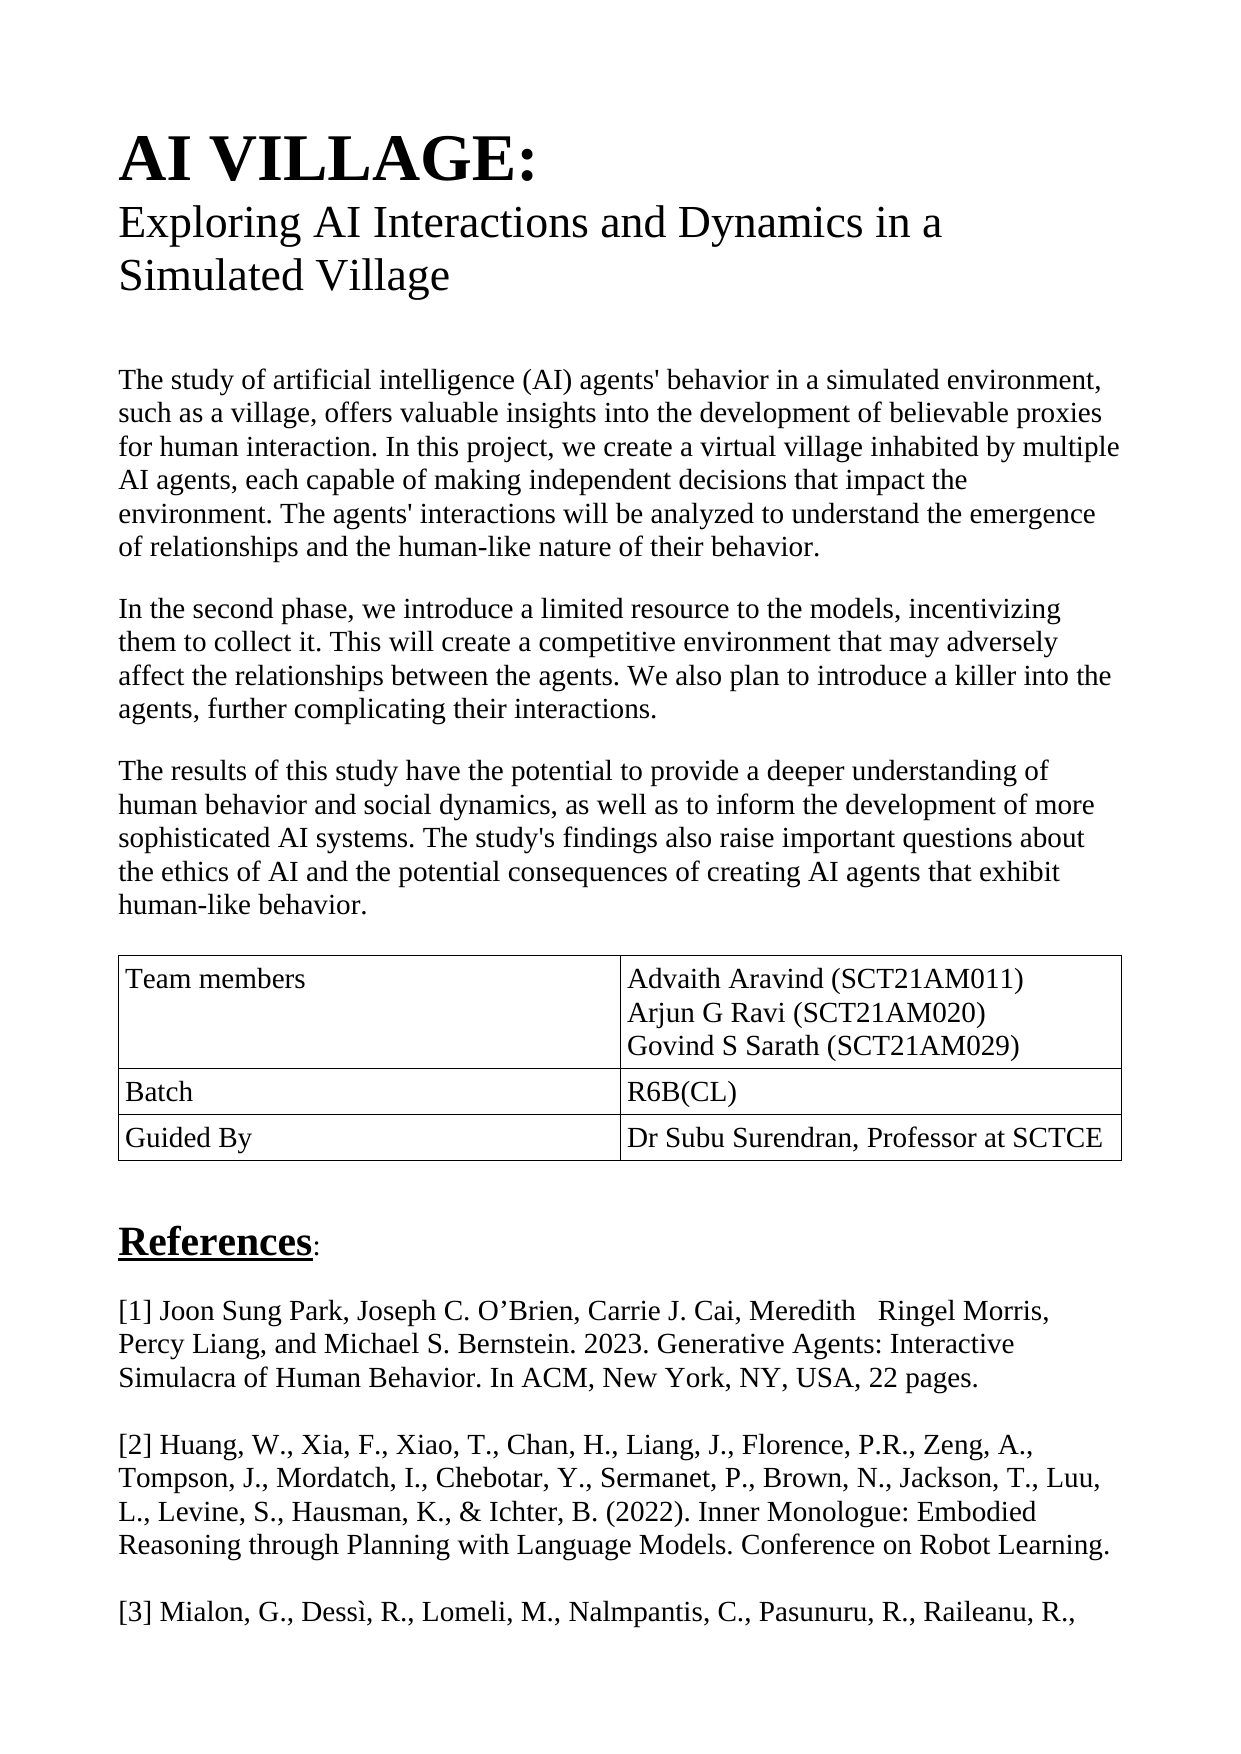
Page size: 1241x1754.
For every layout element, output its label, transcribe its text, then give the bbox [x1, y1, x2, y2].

table_cell R6B(CL) [621, 1069, 1121, 1114]
table_cell Guided By [119, 1115, 620, 1160]
table_cell Batch [119, 1069, 620, 1114]
table_cell Dr Subu Surendran, Professor at SCTCE [621, 1115, 1121, 1160]
table_header Team members [119, 956, 620, 1068]
text [2] Huang, W., Xia, F., Xiao, T., Chan, H., Liang, J., Florence, P.R., Zeng, A., Tompson, J., Mordatch, I., Chebotar, Y., Sermanet, P., Brown, N., Jackson, T., Luu, L., Levine, S., Hausman, K., & Ichter, B. (2022). Inner Monologue: Embodied Reasoning through Planning with Language Models. Conference on Robot Learning. [118, 1427, 1122, 1561]
text References: [118, 1217, 1122, 1265]
text AI VILLAGE: [118, 118, 1122, 195]
table_header Advaith Aravind (SCT21AM011) Arjun G Ravi (SCT21AM020) Govind S Sarath (SCT21AM029) [621, 956, 1121, 1068]
text The study of artificial intelligence (AI) agents' behavior in a simulated environment, such as a village, offers valuable insights into the development of believable proxies for human interaction. In this project, we create a virtual village inhabited by multiple AI agents, each capable of making independent decisions that impact the environment. The agents' interactions will be analyzed to understand the emergence of relationships and the human-like nature of their behavior. [118, 362, 1122, 563]
text [3] Mialon, G., Dessì, R., Lomeli, M., Nalmpantis, C., Pasunuru, R., Raileanu, R., [118, 1594, 1122, 1628]
text Exploring AI Interactions and Dynamics in a Simulated Village [118, 195, 1122, 300]
text The results of this study have the potential to provide a deeper understanding of human behavior and social dynamics, as well as to inform the development of more sophisticated AI systems. The study's findings also raise important questions about the ethics of AI and the potential consequences of creating AI agents that exhibit human-like behavior. [118, 753, 1122, 921]
text [1] Joon Sung Park, Joseph C. O’Brien, Carrie J. Cai, Meredith Ringel Morris, Percy Liang, and Michael S. Bernstein. 2023. Generative Agents: Interactive Simulacra of Human Behavior. In ACM, New York, NY, USA, 22 pages. [118, 1293, 1122, 1393]
text In the second phase, we introduce a limited resource to the models, incentivizing them to collect it. This will create a competitive environment that may adversely affect the relationships between the agents. We also plan to introduce a killer into the agents, further complicating their interactions. [118, 591, 1122, 725]
